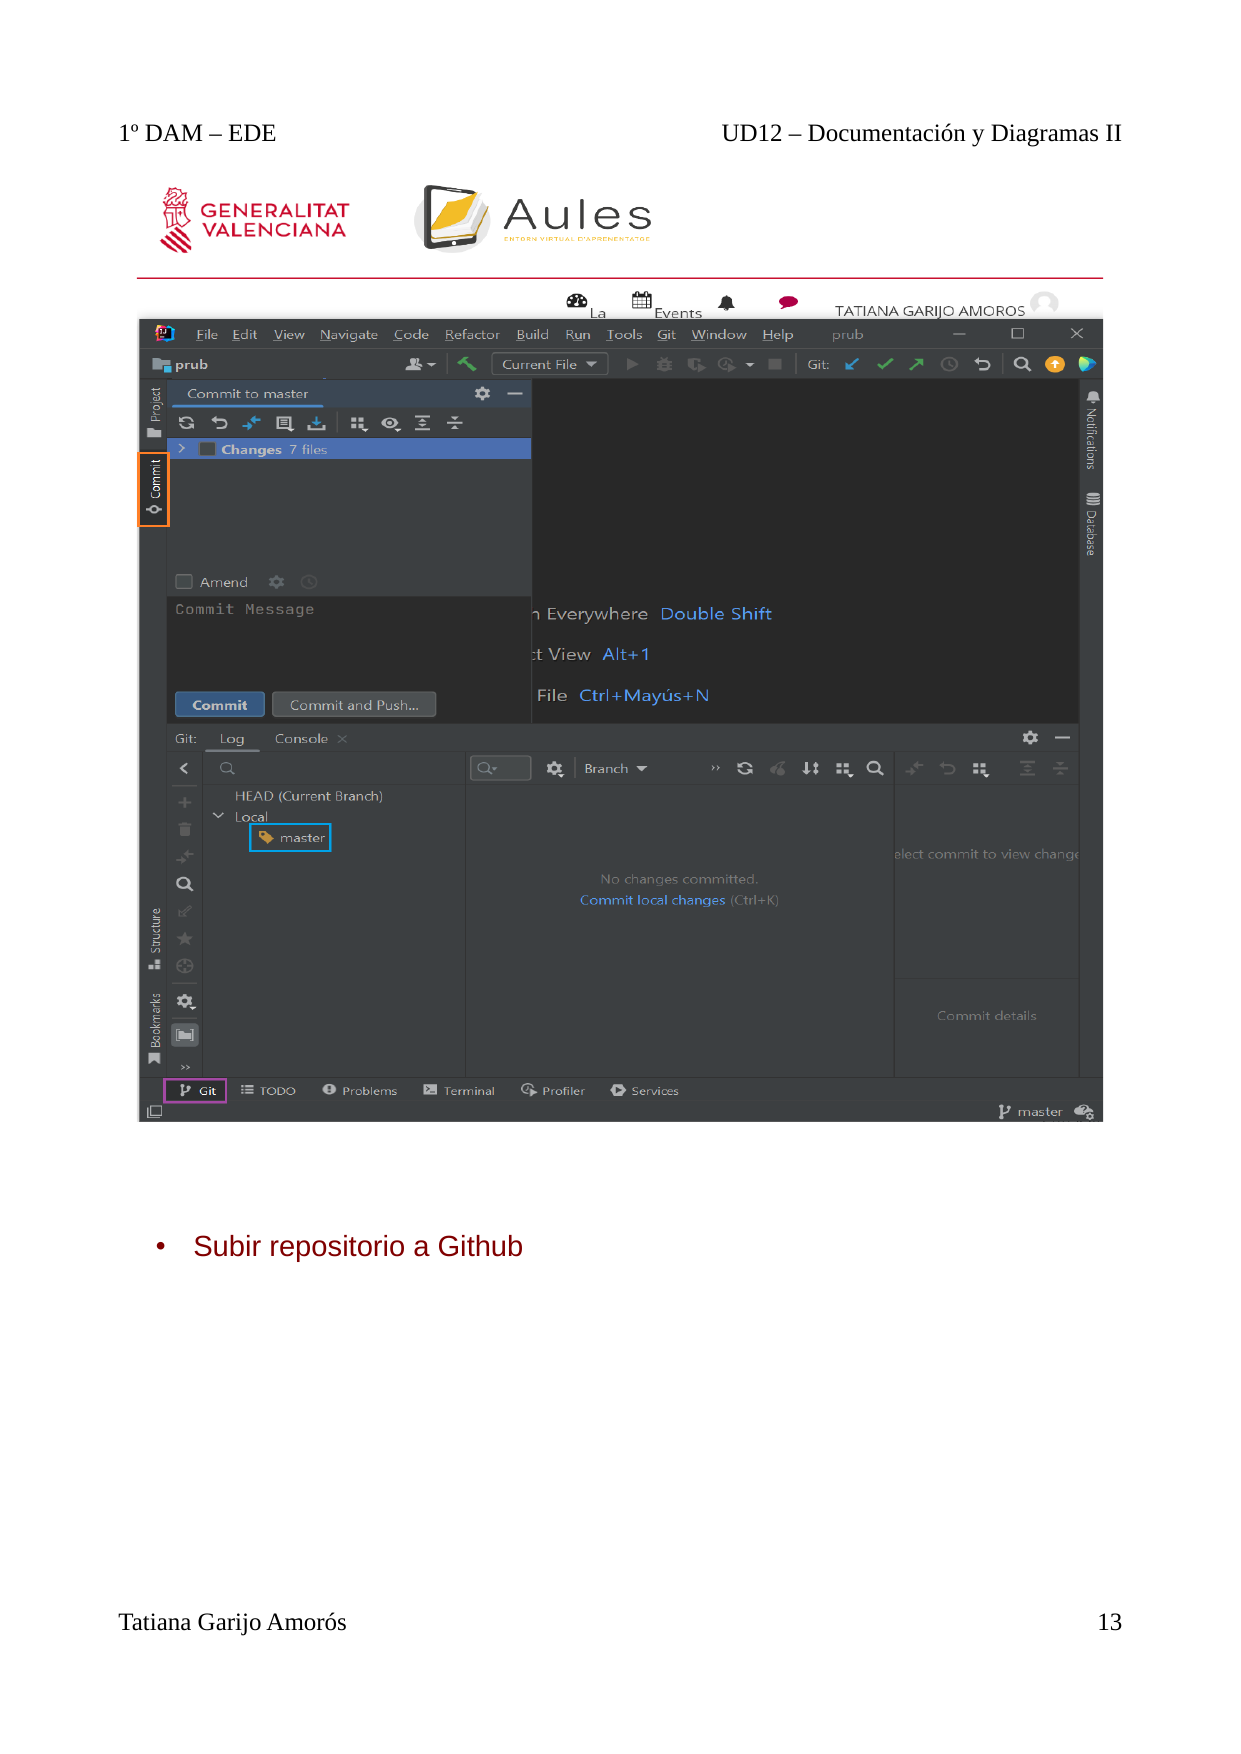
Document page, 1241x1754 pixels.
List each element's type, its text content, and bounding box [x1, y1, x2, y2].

list Subir repositorio a Github [156, 1229, 1122, 1263]
